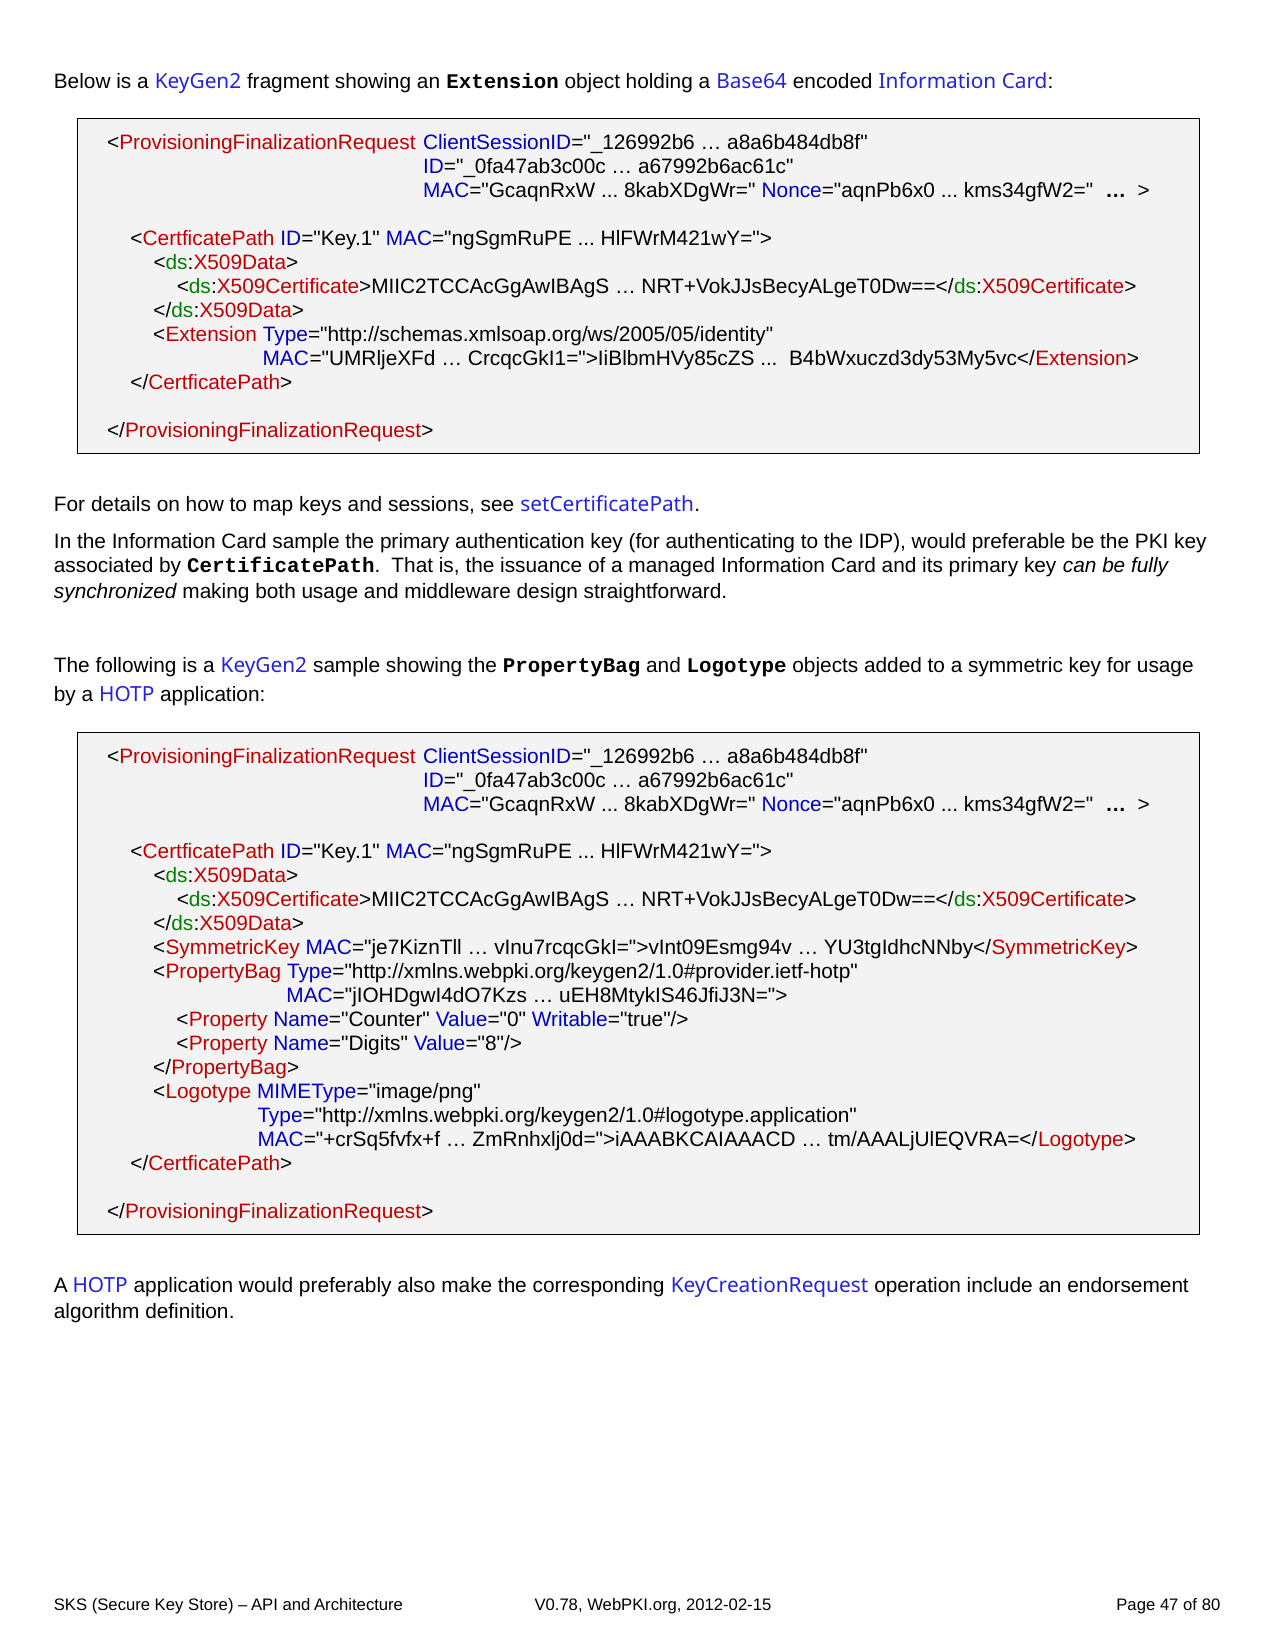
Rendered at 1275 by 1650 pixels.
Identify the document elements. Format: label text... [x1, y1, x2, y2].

table_header <ProvisioningFinalizationRequest ClientSessionID="_126992b6 … a8a6b484db8f" ID="_0fa47ab3c00c … a67992b6ac61c" MAC="GcaqnRxW ... 8kabXDgWr=" Nonce="aqnPb6x0 ... kms34gfW2=" … > <CertficatePath ID="Key.1" MAC="ngSgmRuPE ... HlFWrM421wY="> <ds:X509Data> <ds:X509Certificate>MIIC2TCCAcGgAwIBAgS … NRT+VokJJsBecyALgeT0Dw==</ds:X509Certificate> </ds:X509Data> <SymmetricKey MAC="je7KiznTll … vInu7rcqcGkI=">vInt09Esmg94v … YU3tgIdhcNNby</SymmetricKey> <PropertyBag Type="http://xmlns.webpki.org/keygen2/1.0#provider.ietf-hotp" MAC="jIOHDgwI4dO7Kzs … uEH8MtykIS46JfiJ3N="> <Property Name="Counter" Value="0" Writable="true"/> <Property Name="Digits" Value="8"/> </PropertyBag> <Logotype MIMEType="image/png" Type="http://xmlns.webpki.org/keygen2/1.0#logotype.application" MAC="+crSq5fvfx+f … ZmRnhxlj0d=">iAAABKCAIAAACD … tm/AAALjUlEQVRA=</Logotype> </CertficatePath> </ProvisioningFinalizationRequest> [78, 733, 1199, 1234]
text A HOTP application would preferably also make the corresponding KeyCreationRequest operation include an endorsement algorithm definition. [54, 1270, 1221, 1323]
text For details on how to map keys and sessions, see setCertificatePath. [54, 489, 1221, 518]
text The following is a KeyGen2 sample showing the PropertyBag and Logotype objects added to a symmetric key for usage by a HOTP application: [54, 651, 1221, 732]
text In the Information Card sample the primary authentication key (for authenticating to the IDP), would preferable be the PKI key associated by CertificatePath. That is, the issuance of a managed Information Card and its primary key can be fully synchronized making both usage and middleware design straightforward. [54, 529, 1221, 603]
table_header <ProvisioningFinalizationRequest ClientSessionID="_126992b6 … a8a6b484db8f" ID="_0fa47ab3c00c … a67992b6ac61c" MAC="GcaqnRxW ... 8kabXDgWr=" Nonce="aqnPb6x0 ... kms34gfW2=" … > <CertficatePath ID="Key.1" MAC="ngSgmRuPE ... HlFWrM421wY="> <ds:X509Data> <ds:X509Certificate>MIIC2TCCAcGgAwIBAgS … NRT+VokJJsBecyALgeT0Dw==</ds:X509Certificate> </ds:X509Data> <Extension Type="http://schemas.xmlsoap.org/ws/2005/05/identity" MAC="UMRljeXFd … CrcqcGkI1=">IiBlbmHVy85cZS ... B4bWxuczd3dy53My5vc</Extension> </CertficatePath> </ProvisioningFinalizationRequest> [78, 119, 1199, 453]
text Below is a KeyGen2 fragment showing an Extension object holding a Base64 encoded Information Card: [54, 66, 1221, 118]
